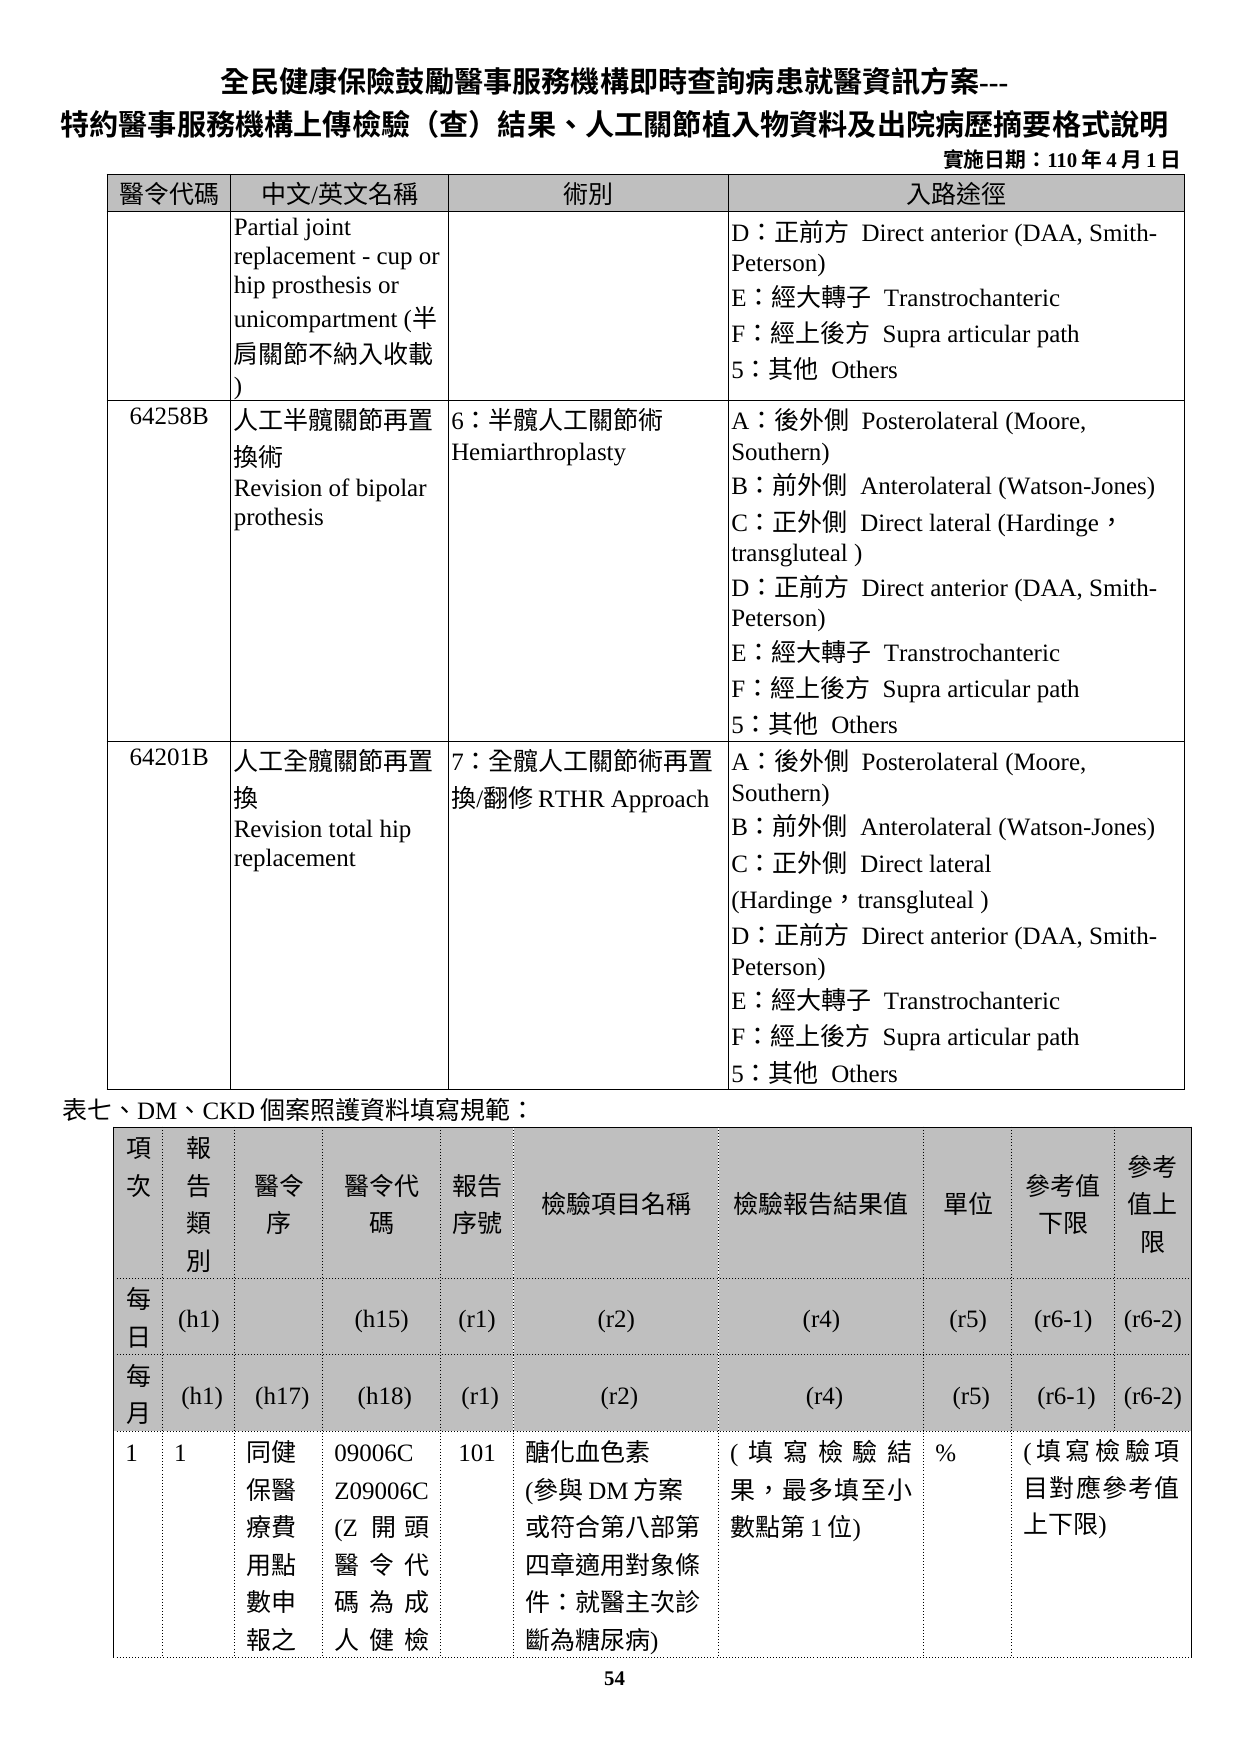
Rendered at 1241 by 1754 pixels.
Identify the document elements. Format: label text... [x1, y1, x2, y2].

table_header 報告序號 [440, 1128, 513, 1278]
table_cell 6：半髖人工關節術Hemiarthroplasty [449, 401, 728, 741]
table_cell (r2) [514, 1278, 718, 1354]
table_header 醫令代碼 [108, 175, 230, 211]
table_header 醫令序 [235, 1128, 323, 1278]
table_cell (填寫檢驗項目對應參考值上下限) [1012, 1431, 1191, 1657]
table_cell 64201B [108, 742, 230, 1089]
table_cell A：後外側 Posterolateral (Moore, Southern) B：前外側 Anterolateral (Watson-Jones) C：正外側 Direct lateral (Hardinge，transgluteal ) D：正前方 Direct anterior (DAA, Smith-Peterson) E：經大轉子 Transtrochanteric F：經上後方 Supra articular path 5：其他 Others [729, 742, 1184, 1089]
table_header 項次 [114, 1128, 163, 1278]
table_cell 人工半髖關節再置換術 Revision of bipolar prothesis [231, 401, 448, 741]
table_cell [449, 212, 728, 400]
table_cell [108, 212, 230, 400]
table_header 參考值上限 [1114, 1128, 1191, 1278]
table_cell (r4) [719, 1278, 924, 1354]
table_cell (r6-1) [1012, 1278, 1114, 1354]
table_cell D：正前方 Direct anterior (DAA, Smith-Peterson) E：經大轉子 Transtrochanteric F：經上後方 Supra articular path 5：其他 Others [729, 212, 1184, 400]
table_header 檢驗項目名稱 [514, 1128, 718, 1278]
table_cell 7：全髖人工關節術再置換/翻修RTHR Approach [449, 742, 728, 1089]
table_cell 同健保醫療費用點數申報之 [235, 1431, 323, 1657]
table_cell (r1) [440, 1354, 513, 1431]
table_cell 1 [163, 1431, 235, 1657]
table_cell % [924, 1431, 1012, 1657]
table_cell (r6-1) [1012, 1354, 1114, 1431]
table_cell (r4) [719, 1354, 924, 1431]
table_cell 人工全髖關節再置換 Revision total hip replacement [231, 742, 448, 1089]
table_header 報告類別 [163, 1128, 235, 1278]
table_header 檢驗報告結果值 [719, 1128, 924, 1278]
table_cell (r6-2) [1114, 1354, 1191, 1431]
table_cell 101 [440, 1431, 513, 1657]
table_header 術別 [449, 175, 728, 211]
table_cell [235, 1278, 323, 1354]
table_cell (h1) [163, 1354, 235, 1431]
table_cell 每月 [114, 1354, 163, 1431]
table_cell (r6-2) [1114, 1278, 1191, 1354]
table_cell 1 [114, 1431, 163, 1657]
table_cell (h15) [323, 1278, 440, 1354]
table_cell (填寫檢驗結果，最多填至小數點第1位) [719, 1431, 924, 1657]
table_cell 64258B [108, 401, 230, 741]
table_cell 每日 [114, 1278, 163, 1354]
table_cell A：後外側 Posterolateral (Moore, Southern) B：前外側 Anterolateral (Watson-Jones) C：正外側 Direct lateral (Hardinge， transgluteal ) D：正前方 Direct anterior (DAA, Smith-Peterson) E：經大轉子 Transtrochanteric F：經上後方 Supra articular path 5：其他 Others [729, 401, 1184, 741]
table_cell (h17) [235, 1354, 323, 1431]
table_cell 09006C Z09006C (Z開頭醫令代碼為成人健檢 [323, 1431, 440, 1657]
table_cell (h18) [323, 1354, 440, 1431]
table_header 參考值下限 [1012, 1128, 1114, 1278]
table_cell (h1) [163, 1278, 235, 1354]
table_cell (r1) [440, 1278, 513, 1354]
table_header 入路途徑 [729, 175, 1184, 211]
table_cell (r2) [514, 1354, 718, 1431]
table_cell (r5) [924, 1278, 1012, 1354]
table_cell Partial joint replacement - cup or hip prosthesis or unicompartment (半肩關節不納入收載 ) [231, 212, 448, 400]
table_cell (r5) [924, 1354, 1012, 1431]
text 表七、DM、CKD個案照護資料填寫規範： [62, 1090, 1181, 1127]
table_cell 醣化血色素 (參與DM方案或符合第八部第四章適用對象條件：就醫主次診斷為糖尿病) [514, 1431, 718, 1657]
table_header 中文/英文名稱 [231, 175, 448, 211]
table_header 單位 [924, 1128, 1012, 1278]
table_header 醫令代碼 [323, 1128, 440, 1278]
